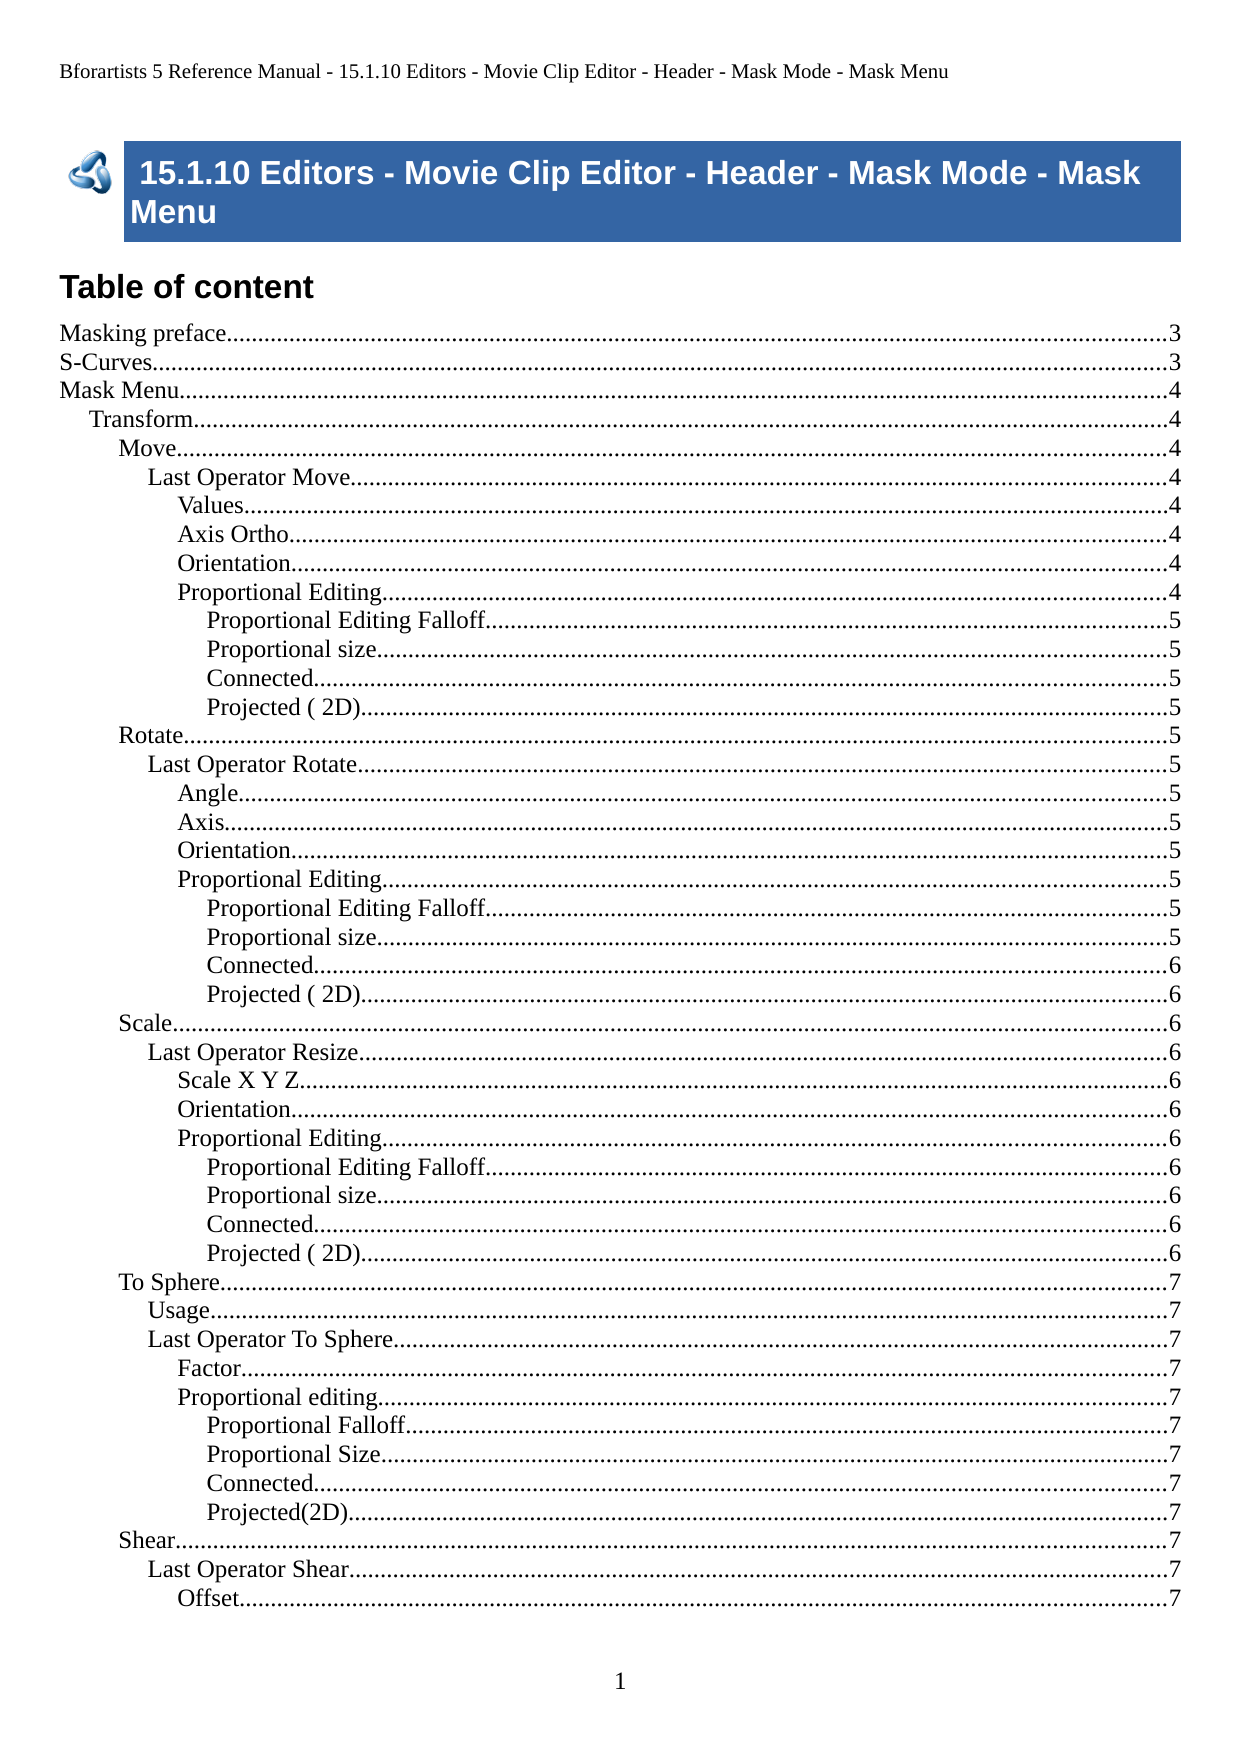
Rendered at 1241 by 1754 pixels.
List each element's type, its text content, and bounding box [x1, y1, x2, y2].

text Usage 7 [147, 1295, 1181, 1324]
text Proportional Editing Falloff 5 [206, 893, 1181, 922]
text Shear 7 [118, 1525, 1181, 1554]
text Axis 5 [177, 807, 1181, 835]
text Axis Ortho 4 [177, 519, 1181, 548]
text Proportional size 6 [206, 1180, 1181, 1209]
text Proportional editing 7 [177, 1382, 1181, 1410]
text Projected ( 2D) 6 [206, 1238, 1181, 1267]
text Masking preface 3 [59, 318, 1181, 347]
text Connected 5 [206, 663, 1181, 692]
text Connected 6 [206, 950, 1181, 979]
text Last Operator Resize 6 [147, 1037, 1181, 1065]
text Proportional Editing 5 [177, 864, 1181, 893]
text To Sphere 7 [118, 1267, 1181, 1295]
text Factor 7 [177, 1353, 1181, 1382]
text Proportional Editing 6 [177, 1123, 1181, 1152]
text Transform 4 [88, 404, 1181, 433]
text Projected ( 2D) 5 [206, 692, 1181, 720]
text Orientation 6 [177, 1094, 1181, 1123]
text Projected ( 2D) 6 [206, 979, 1181, 1008]
text Rotate 5 [118, 720, 1181, 749]
text Projected(2D) 7 [206, 1497, 1181, 1525]
text Proportional Editing 4 [177, 577, 1181, 605]
text Angle 5 [177, 778, 1181, 807]
text Orientation 4 [177, 548, 1181, 577]
text Proportional Falloff 7 [206, 1410, 1181, 1439]
text Orientation 5 [177, 835, 1181, 864]
table_header [59, 141, 124, 242]
text S-Curves 3 [59, 347, 1181, 375]
text Last Operator Shear 7 [147, 1554, 1181, 1583]
text Scale 6 [118, 1008, 1181, 1037]
table_header 15.1.10 Editors - Movie Clip Editor - Header - Mask Mode - Mask Menu [124, 141, 1181, 242]
text Mask Menu 4 [59, 375, 1181, 404]
text Connected 7 [206, 1468, 1181, 1497]
text Proportional Size 7 [206, 1439, 1181, 1468]
text Proportional size 5 [206, 922, 1181, 950]
text Last Operator To Sphere 7 [147, 1324, 1181, 1353]
text Proportional size 5 [206, 634, 1181, 663]
text Values 4 [177, 490, 1181, 519]
text Scale X Y Z 6 [177, 1065, 1181, 1094]
text Proportional Editing Falloff 5 [206, 605, 1181, 634]
subtitle Table of content [59, 267, 1181, 305]
text Last Operator Rotate 5 [147, 749, 1181, 778]
text Offset 7 [177, 1583, 1181, 1612]
text Last Operator Move 4 [147, 462, 1181, 490]
text Proportional Editing Falloff 6 [206, 1152, 1181, 1180]
text Move 4 [118, 433, 1181, 462]
picture [65, 147, 114, 197]
text Connected 6 [206, 1209, 1181, 1238]
